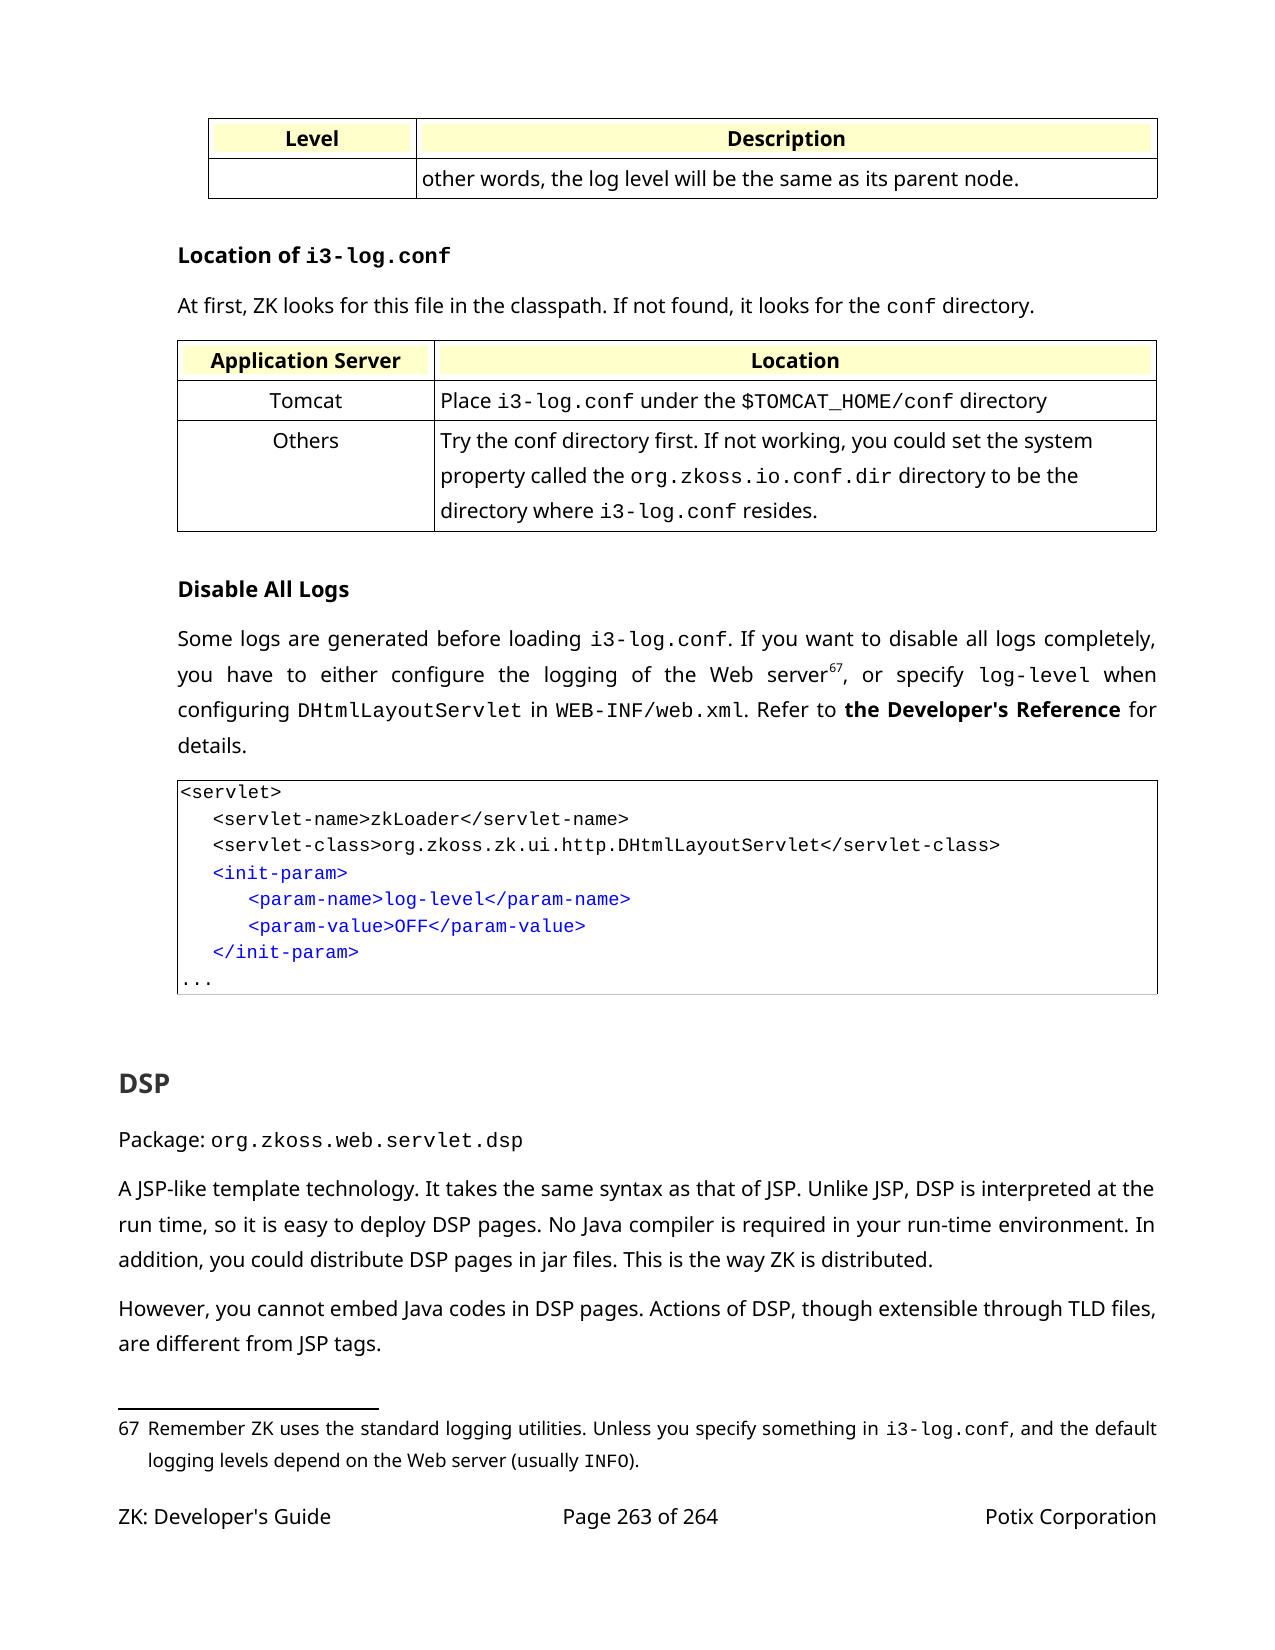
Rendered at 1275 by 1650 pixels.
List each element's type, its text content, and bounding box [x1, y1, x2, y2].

table_cell Try the conf directory first. If not working, you could set the system property called the org.zkoss.io.conf.dir directory to be the directory where i3-log.conf resides. [435, 421, 1156, 531]
table_header Description [417, 119, 1157, 158]
table_header Location [435, 341, 1156, 380]
text Some logs are generated before loading i3-log.conf. If you want to disable all logs completely, you have to either configure the logging of the Web server, or specify log-level when configuring DHtmlLayoutServlet in WEB-INF/web.xml. Refer to the Developer's Reference for details. [177, 624, 1157, 759]
table_cell Tomcat [178, 381, 434, 420]
text A JSP-like template technology. It takes the same syntax as that of JSP. Unlike JSP, DSP is interpreted at the run time, so it is easy to deploy DSP pages. No Java compiler is required in your run-time environment. In addition, you could distribute DSP pages in jar files. This is the way ZK is distributed. [118, 1174, 1157, 1273]
table_cell other words, the log level will be the same as its parent node. [417, 159, 1157, 198]
subtitle Disable All Logs [177, 573, 1157, 603]
subtitle DSP [118, 1065, 1157, 1102]
table_header Level [209, 119, 416, 158]
text <servlet-name>zkLoader</servlet-name> <servlet-class>org.zkoss.zk.ui.http.DHtmlLayoutServlet</servlet-class> [178, 807, 1157, 858]
text Package: org.zkoss.web.servlet.dsp [118, 1125, 1157, 1154]
text At first, ZK looks for this file in the classpath. If not found, it looks for the conf directory. [177, 291, 1157, 319]
text <init-param> <param-name>log-level</param-name> <param-value>OFF</param-value> </init-param> ... [178, 861, 1157, 994]
table_header Application Server [178, 341, 434, 380]
text <servlet> [178, 781, 1157, 804]
subtitle Location of i3-log.conf [177, 240, 1157, 270]
table_cell [209, 159, 416, 198]
text Remember ZK uses the standard logging utilities. Unless you specify something in i3-log.conf, and the default logging levels depend on the Web server (usually INFO). [118, 1415, 1157, 1473]
table_cell Others [178, 421, 434, 531]
table_cell Place i3-log.conf under the $TOMCAT_HOME/conf directory [435, 381, 1156, 420]
text However, you cannot embed Java codes in DSP pages. Actions of DSP, though extensible through TLD files, are different from JSP tags. [118, 1294, 1157, 1357]
